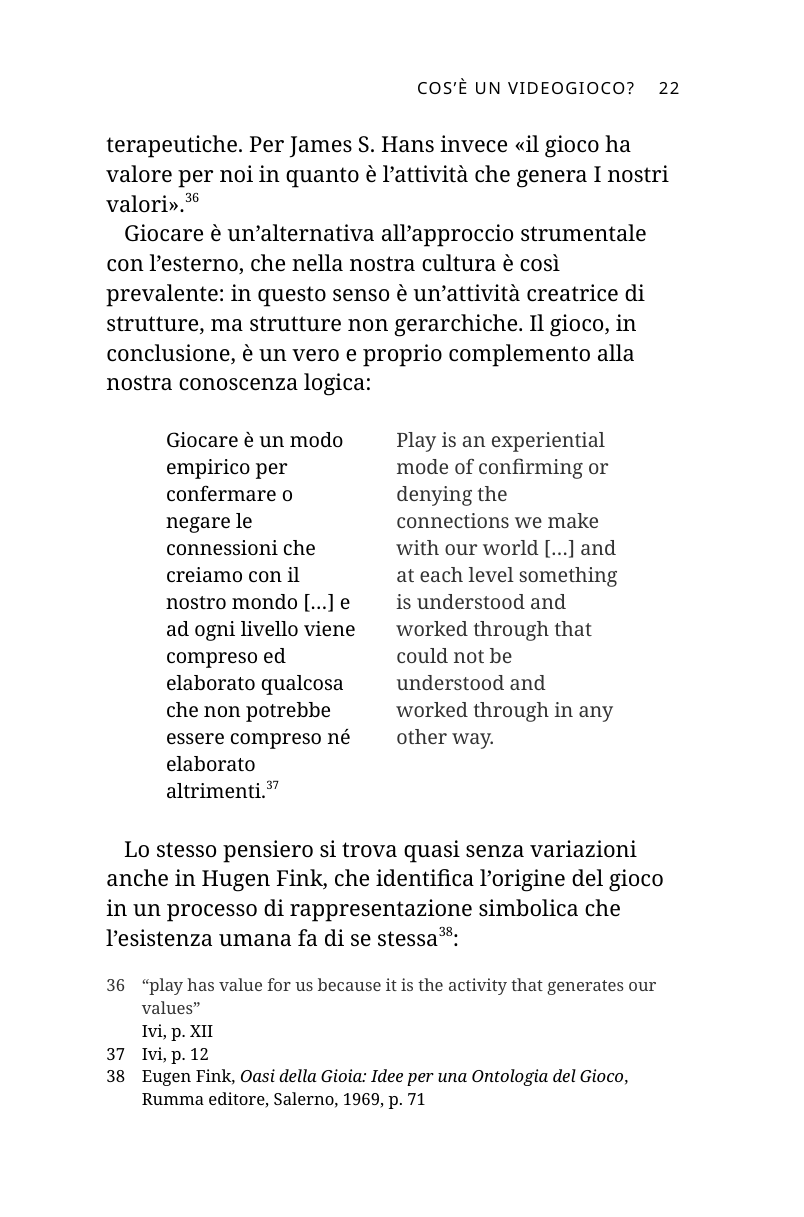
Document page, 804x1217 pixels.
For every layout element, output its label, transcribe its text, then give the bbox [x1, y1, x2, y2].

text terapeutiche. Per James S. Hans invece «il gioco ha valore per noi in quanto è l’attività che genera I nostri valori». [106, 129, 679, 218]
text Eugen Fink, Oasi della Gioia: Idee per una Ontologia del Gioco, Rumma editore, Salerno, 1969, p. 71 [106, 1065, 679, 1110]
text “play has value for us because it is the activity that generates our values” [106, 974, 679, 1019]
text Giocare è un’alternativa all’approccio strumentale con l’esterno, che nella nostra cultura è così prevalente: in questo senso è un’attività creatrice di strutture, ma strutture non gerarchiche. Il gioco, in conclusione, è un vero e proprio complemento alla nostra conoscenza logica: [106, 218, 679, 397]
text Ivi, p. XII [106, 1019, 679, 1042]
table_header Giocare è un modo empirico per confermare o negare le connessioni che creiamo con il nostro mondo […] e ad ogni livello viene compreso ed elaborato qualcosa che non potrebbe essere compreso né elaborato altrimenti. [160, 397, 379, 833]
table_header Play is an experiential mode of confirming or denying the connections we make with our world […] and at each level something is understood and worked through that could not be understood and worked through in any other way. [379, 397, 625, 833]
text Lo stesso pensiero si trova quasi senza variazioni anche in Hugen Fink, che identifica l’origine del gioco in un processo di rappresentazione simbolica che l’esistenza umana fa di se stessa: [106, 833, 679, 953]
